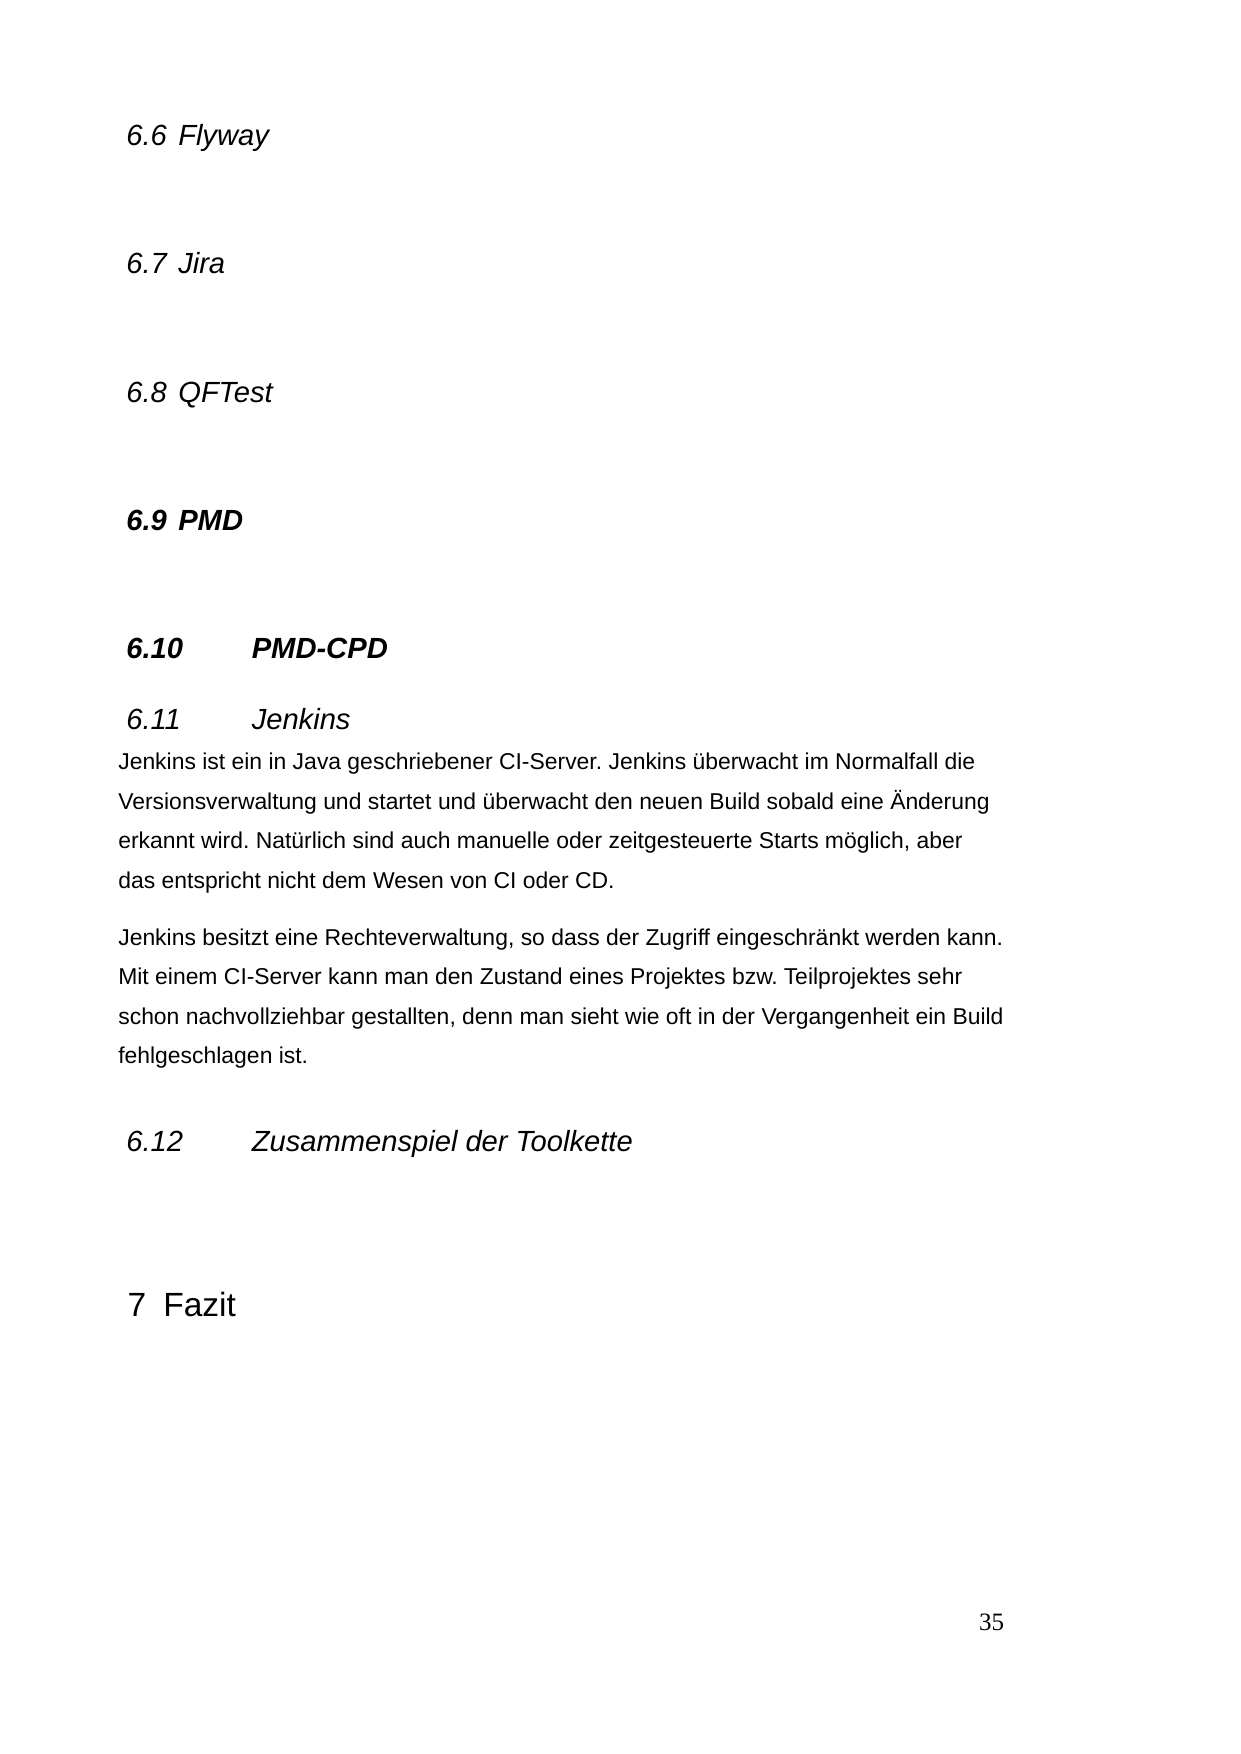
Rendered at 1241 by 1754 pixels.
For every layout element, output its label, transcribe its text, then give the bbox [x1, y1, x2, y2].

subtitle PMD-CPD [118, 631, 1004, 664]
subtitle PMD [118, 503, 1004, 536]
text Jenkins ist ein in Java geschriebener CI-Server. Jenkins überwacht im Normalfall die Versionsverwaltung und startet und überwacht den neuen Build sobald eine Änderung erkannt wird. Natürlich sind auch manuelle oder zeitgesteuerte Starts möglich, aber das entspricht nicht dem Wesen von CI oder CD. [118, 748, 1004, 893]
subtitle Jenkins [118, 702, 1004, 736]
subtitle Flyway [118, 118, 1004, 152]
text Jenkins besitzt eine Rechteverwaltung, so dass der Zugriff eingeschränkt werden kann. Mit einem CI-Server kann man den Zustand eines Projektes bzw. Teilprojektes sehr schon nachvollziehbar gestallten, denn man sieht wie oft in der Vergangenheit ein Build fehlgeschlagen ist. [118, 924, 1004, 1068]
subtitle Jira [118, 246, 1004, 280]
subtitle Zusammenspiel der Toolkette [118, 1124, 1004, 1158]
subtitle Fazit [118, 1285, 1004, 1323]
subtitle QFTest [118, 374, 1004, 408]
